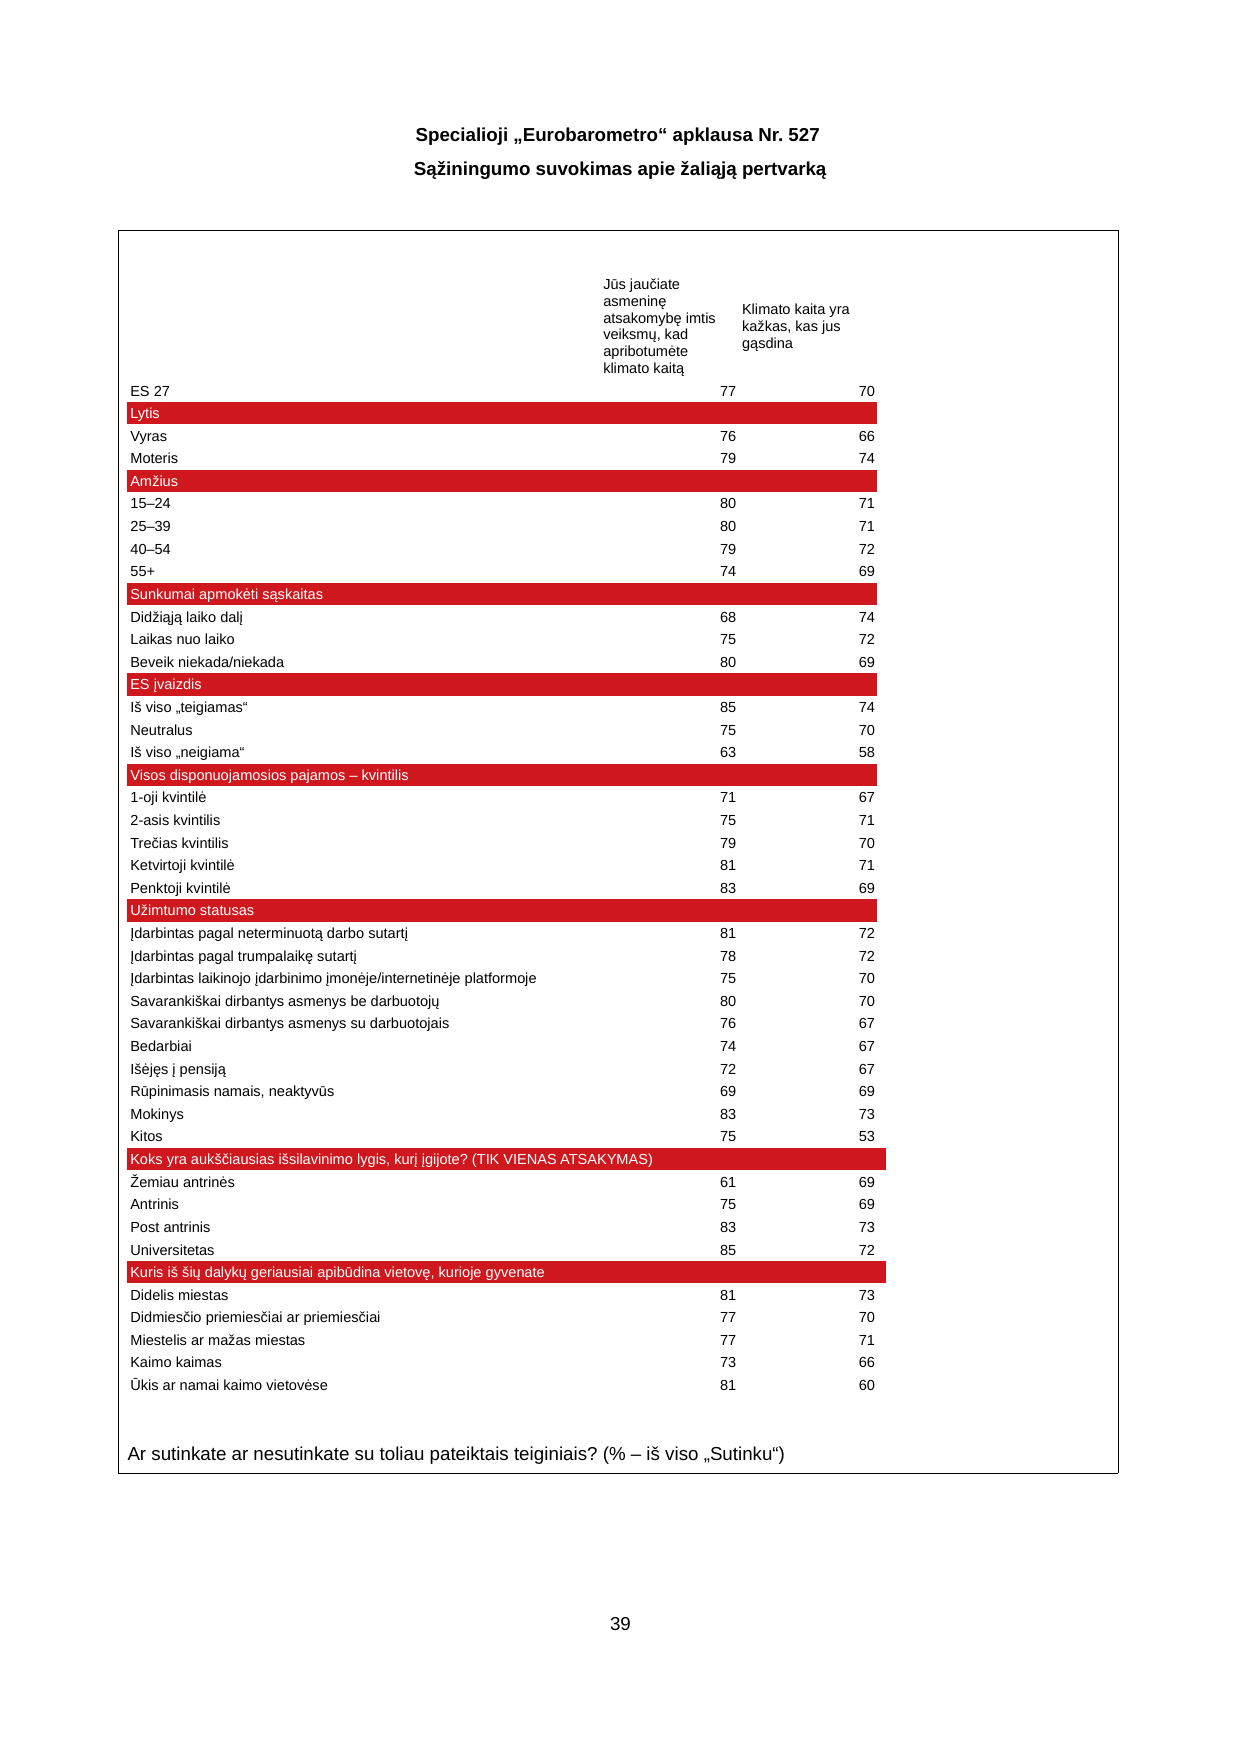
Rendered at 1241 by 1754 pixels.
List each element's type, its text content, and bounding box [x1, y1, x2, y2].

table_cell 70 [739, 990, 877, 1012]
table_cell [878, 379, 886, 402]
table_cell 60 [739, 1374, 877, 1396]
table_cell 81 [600, 922, 739, 944]
table_cell 73 [739, 1103, 877, 1125]
table_cell 85 [600, 696, 739, 718]
table_cell Ketvirtoji kvintilė [127, 854, 600, 877]
table_cell [878, 967, 886, 989]
table_cell [878, 628, 886, 651]
table_cell [878, 1193, 886, 1216]
table_cell 67 [739, 786, 877, 809]
table_cell Koks yra aukščiausias išsilavinimo lygis, kurį įgijote? (TIK VIENAS ATSAKYMAS) [127, 1148, 886, 1170]
table_cell Amžius [127, 470, 877, 492]
table_header [878, 273, 886, 379]
table_cell 71 [739, 492, 877, 515]
table_cell Bedarbiai [127, 1035, 600, 1057]
table_cell [878, 1035, 886, 1057]
table_cell [878, 470, 886, 492]
table_cell Beveik niekada/niekada [127, 651, 600, 673]
table_cell [878, 425, 886, 447]
table_cell 81 [600, 1284, 739, 1306]
table_cell [878, 786, 886, 809]
table_cell 75 [600, 1125, 739, 1148]
table_cell 72 [739, 628, 877, 651]
table_cell [878, 741, 886, 763]
table_cell [878, 673, 886, 696]
table_cell 2-asis kvintilis [127, 809, 600, 831]
table_cell Laikas nuo laiko [127, 628, 600, 651]
table_cell 69 [600, 1080, 739, 1103]
table_cell 67 [739, 1058, 877, 1080]
table_cell 72 [739, 538, 877, 560]
table_cell [878, 402, 886, 424]
table_cell Įdarbintas pagal trumpalaikę sutartį [127, 944, 600, 967]
table_cell 80 [600, 990, 739, 1012]
table_cell 75 [600, 718, 739, 741]
table_cell 79 [600, 538, 739, 560]
table_cell 69 [739, 1193, 877, 1216]
table_cell 73 [739, 1284, 877, 1306]
table_cell 79 [600, 831, 739, 854]
table_cell 80 [600, 492, 739, 515]
table_cell 70 [739, 1306, 877, 1329]
table_cell 83 [600, 1103, 739, 1125]
table_cell 73 [739, 1216, 877, 1238]
table_cell Lytis [127, 402, 877, 424]
table_cell [878, 1012, 886, 1035]
table_cell Sunkumai apmokėti sąskaitas [127, 583, 877, 605]
table_cell Mokinys [127, 1103, 600, 1125]
table_cell 85 [600, 1238, 739, 1261]
table_cell [878, 696, 886, 718]
table_cell Kuris iš šių dalykų geriausiai apibūdina vietovę, kurioje gyvenate [127, 1261, 886, 1283]
table_cell [878, 538, 886, 560]
table_cell 76 [600, 425, 739, 447]
table_cell 69 [739, 651, 877, 673]
table_cell [878, 1351, 886, 1374]
table_cell Moteris [127, 447, 600, 470]
table_cell 71 [739, 809, 877, 831]
table_cell Post antrinis [127, 1216, 600, 1238]
table_cell Užimtumo statusas [127, 899, 877, 922]
table_cell 67 [739, 1012, 877, 1035]
table_cell 70 [739, 967, 877, 989]
table_cell [878, 877, 886, 899]
table_cell 74 [739, 696, 877, 718]
table_cell Didmiesčio priemiesčiai ar priemiesčiai [127, 1306, 600, 1329]
table_cell [878, 447, 886, 470]
table_cell 81 [600, 854, 739, 877]
table_cell 75 [600, 1193, 739, 1216]
table_cell 77 [600, 379, 739, 402]
table_cell Savarankiškai dirbantys asmenys su darbuotojais [127, 1012, 600, 1035]
table_cell 72 [739, 922, 877, 944]
table_cell [878, 990, 886, 1012]
table_cell Visos disponuojamosios pajamos – kvintilis [127, 764, 877, 786]
table_cell [878, 583, 886, 605]
table_cell Rūpinimasis namais, neaktyvūs [127, 1080, 600, 1103]
table_cell Ūkis ar namai kaimo vietovėse [127, 1374, 600, 1396]
table_cell ES įvaizdis [127, 673, 877, 696]
table_cell 68 [600, 605, 739, 628]
table_cell [878, 1329, 886, 1351]
table_cell 72 [739, 944, 877, 967]
table_cell Kitos [127, 1125, 600, 1148]
table_cell [878, 1080, 886, 1103]
table_cell [878, 1103, 886, 1125]
table_cell Įdarbintas pagal neterminuotą darbo sutartį [127, 922, 600, 944]
table_cell [878, 1306, 886, 1329]
table_cell 66 [739, 1351, 877, 1374]
table_cell 15–24 [127, 492, 600, 515]
table_cell 73 [600, 1351, 739, 1374]
table_cell 40–54 [127, 538, 600, 560]
table_cell 75 [600, 967, 739, 989]
table_cell 74 [600, 1035, 739, 1057]
table_cell 75 [600, 809, 739, 831]
table_header [127, 273, 600, 379]
table_cell Neutralus [127, 718, 600, 741]
table_cell Universitetas [127, 1238, 600, 1261]
table_cell 72 [739, 1238, 877, 1261]
table_cell 77 [600, 1306, 739, 1329]
table_cell [878, 1284, 886, 1306]
table_cell [878, 831, 886, 854]
table_cell Trečias kvintilis [127, 831, 600, 854]
table_cell 72 [600, 1058, 739, 1080]
table_header Jūs jaučiate asmeninę atsakomybę imtis veiksmų, kad apribotumėte klimato kaitą [600, 273, 739, 379]
table_cell ES 27 [127, 379, 600, 402]
table_cell 80 [600, 651, 739, 673]
table_cell Iš viso „teigiamas“ [127, 696, 600, 718]
table_cell [878, 560, 886, 583]
table_cell 25–39 [127, 515, 600, 537]
table_cell Išėjęs į pensiją [127, 1058, 600, 1080]
table_cell 69 [739, 877, 877, 899]
table_cell 71 [739, 1329, 877, 1351]
table_cell 74 [600, 560, 739, 583]
table_cell Didelis miestas [127, 1284, 600, 1306]
table_cell 70 [739, 831, 877, 854]
table_cell 75 [600, 628, 739, 651]
table_cell Antrinis [127, 1193, 600, 1216]
table_cell 71 [739, 854, 877, 877]
table_cell 76 [600, 1012, 739, 1035]
table_cell [878, 1216, 886, 1238]
table_cell [878, 922, 886, 944]
table_cell [878, 899, 886, 922]
table_cell [878, 1058, 886, 1080]
table_cell [878, 515, 886, 537]
table_cell [878, 764, 886, 786]
table_cell 58 [739, 741, 877, 763]
table_cell [878, 1374, 886, 1396]
table_cell [878, 944, 886, 967]
table_cell 70 [739, 718, 877, 741]
table_cell [878, 718, 886, 741]
table_cell Miestelis ar mažas miestas [127, 1329, 600, 1351]
text Ar sutinkate ar nesutinkate su toliau pateiktais teiginiais? (% – iš viso „Sutinku“) [127, 1442, 1109, 1464]
table_cell 80 [600, 515, 739, 537]
table_cell 66 [739, 425, 877, 447]
table_cell 74 [739, 447, 877, 470]
table_cell 79 [600, 447, 739, 470]
table_cell 69 [739, 560, 877, 583]
table_cell 81 [600, 1374, 739, 1396]
table_cell [878, 492, 886, 515]
table_cell Vyras [127, 425, 600, 447]
table_cell 77 [600, 1329, 739, 1351]
table_cell 71 [739, 515, 877, 537]
table_cell 74 [739, 605, 877, 628]
table_cell 63 [600, 741, 739, 763]
table_cell 83 [600, 877, 739, 899]
table_cell Penktoji kvintilė [127, 877, 600, 899]
table_cell [878, 1125, 886, 1148]
table_cell [878, 651, 886, 673]
table_cell 70 [739, 379, 877, 402]
table_cell [878, 1238, 886, 1261]
table_cell [878, 1170, 886, 1193]
table_header Klimato kaita yra kažkas, kas jus gąsdina [739, 273, 877, 379]
table_cell Didžiąją laiko dalį [127, 605, 600, 628]
table_cell 55+ [127, 560, 600, 583]
table_cell 71 [600, 786, 739, 809]
table_cell [878, 854, 886, 877]
table_cell Kaimo kaimas [127, 1351, 600, 1374]
table_cell 78 [600, 944, 739, 967]
table_cell Savarankiškai dirbantys asmenys be darbuotojų [127, 990, 600, 1012]
table_cell 53 [739, 1125, 877, 1148]
table_cell Žemiau antrinės [127, 1170, 600, 1193]
table_cell 67 [739, 1035, 877, 1057]
table_cell 83 [600, 1216, 739, 1238]
table_cell Įdarbintas laikinojo įdarbinimo įmonėje/internetinėje platformoje [127, 967, 600, 989]
table_cell 1-oji kvintilė [127, 786, 600, 809]
table_cell Iš viso „neigiama“ [127, 741, 600, 763]
table_cell [878, 809, 886, 831]
table_cell 61 [600, 1170, 739, 1193]
table_cell [878, 605, 886, 628]
table_cell 69 [739, 1170, 877, 1193]
table_cell 69 [739, 1080, 877, 1103]
